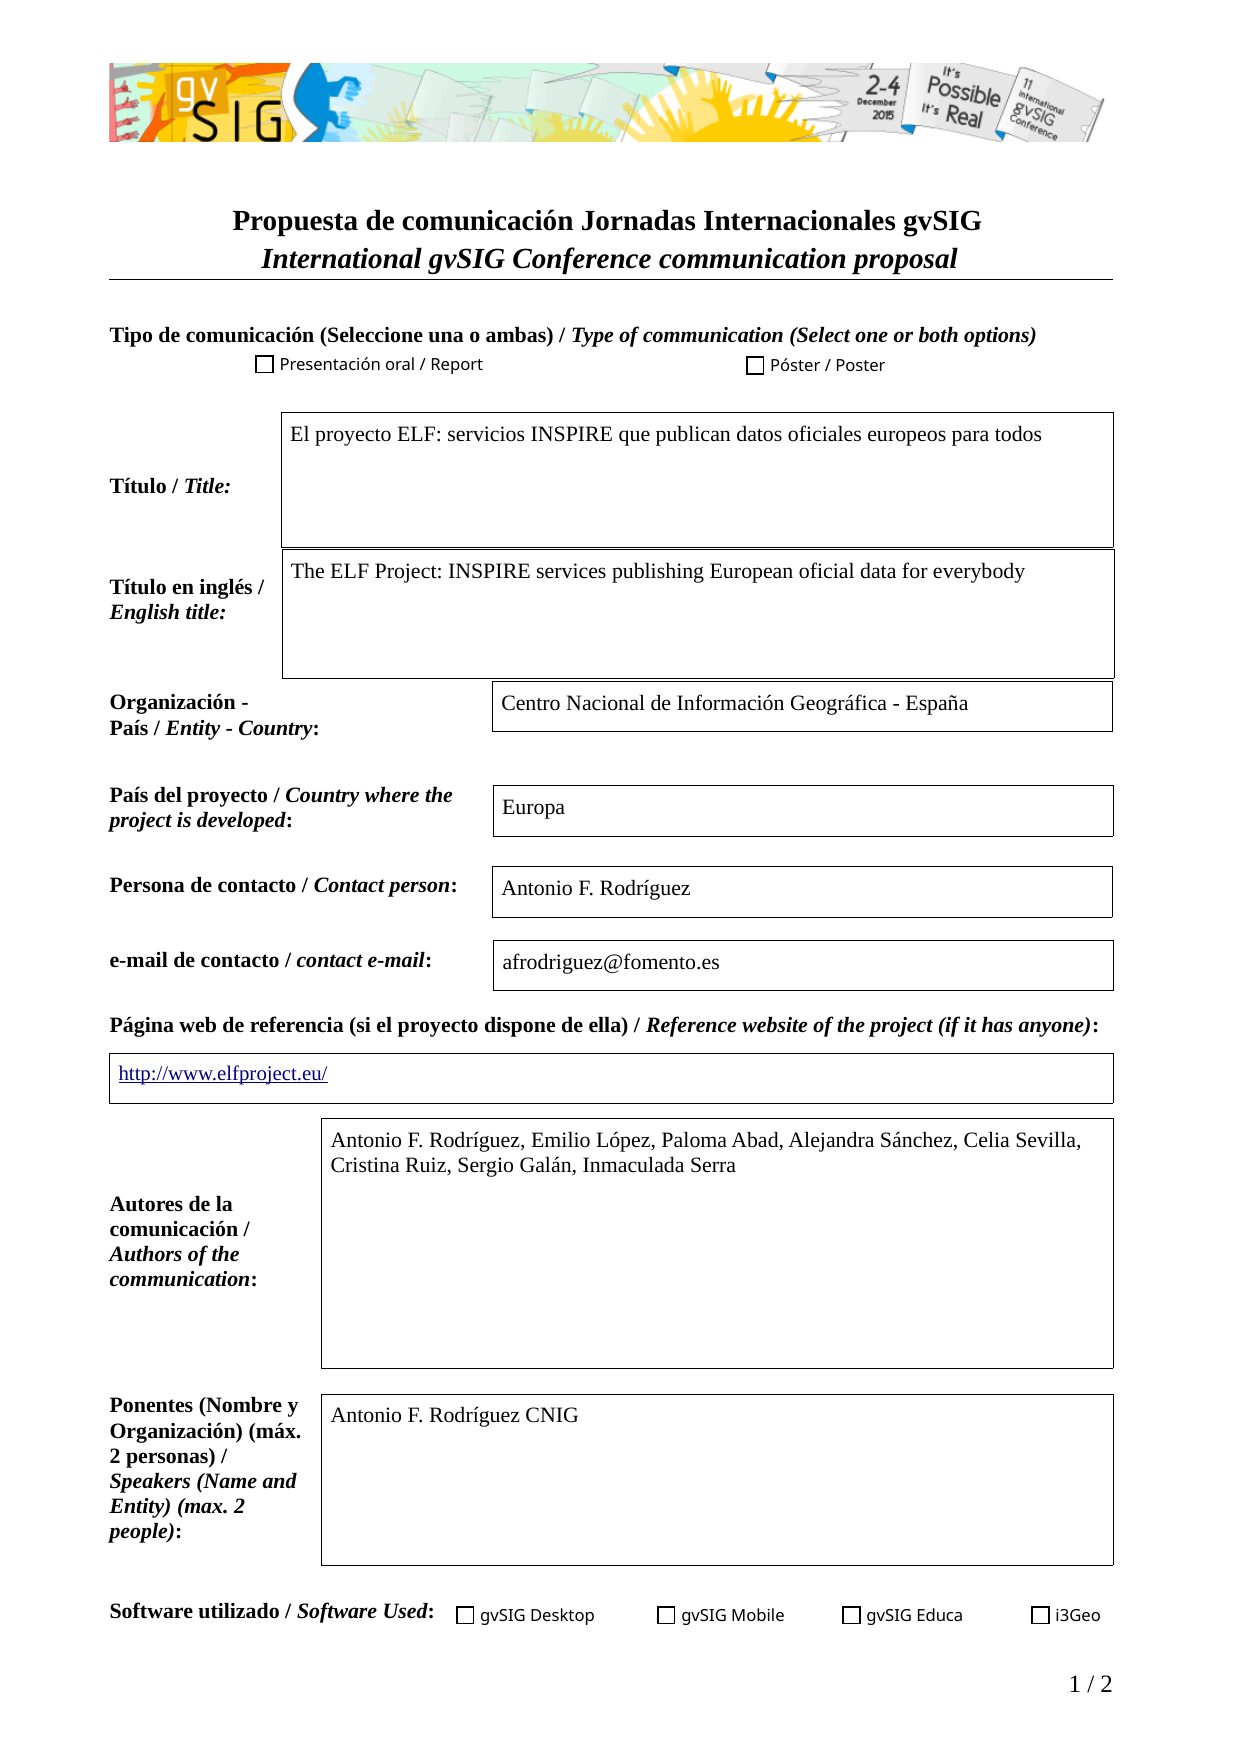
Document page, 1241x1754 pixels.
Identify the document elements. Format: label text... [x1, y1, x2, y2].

text Europa [502, 794, 1104, 819]
picture [109, 63, 319, 142]
text Ponentes (Nombre y Organización) (máx. 2 personas) / Speakers (Name and Entity) (max. 2 people): [109, 1392, 1113, 1544]
text http://www.elfproject.eu/ [118, 1061, 1104, 1085]
text Página web de referencia (si el proyecto dispone de ella) / Reference website of the project (if it has anyone): [109, 1012, 1113, 1037]
text Antonio F. Rodríguez CNIG [330, 1402, 1104, 1428]
text Tipo de comunicación (Seleccione una o ambas) / Type of communication (Select one or both options) [109, 322, 1113, 347]
text País del proyecto / Country where the project is developed: [109, 782, 1113, 832]
picture [321, 63, 1113, 142]
text Antonio F. Rodríguez [501, 875, 1103, 900]
text International gvSIG Conference communication proposal [109, 236, 1113, 279]
text The ELF Project: INSPIRE services publishing European oficial data for everybody [291, 558, 1105, 583]
text Propuesta de comunicación Jornadas Internacionales gvSIG [109, 203, 1113, 236]
text Autores de la comunicación / Authors of the communication: [109, 1191, 321, 1292]
text Organización - País / Entity - Country: [109, 689, 1113, 740]
text Software utilizado / Software Used: [109, 1598, 455, 1623]
text Persona de contacto / Contact person: [109, 872, 492, 897]
text Centro Nacional de Información Geográfica - España [501, 689, 1103, 715]
text Título / Title: [109, 473, 281, 498]
text Título en inglés / English title: [109, 574, 282, 624]
text afrodriguez@fomento.es [502, 949, 1104, 974]
text El proyecto ELF: servicios INSPIRE que publican datos oficiales europeos para todos [290, 421, 1104, 446]
text Antonio F. Rodríguez, Emilio López, Paloma Abad, Alejandra Sánchez, Celia Sevilla, Cristina Ruiz, Sergio Galán, Inmaculada Serra [330, 1127, 1104, 1177]
text e-mail de contacto / contact e-mail: [109, 947, 493, 972]
